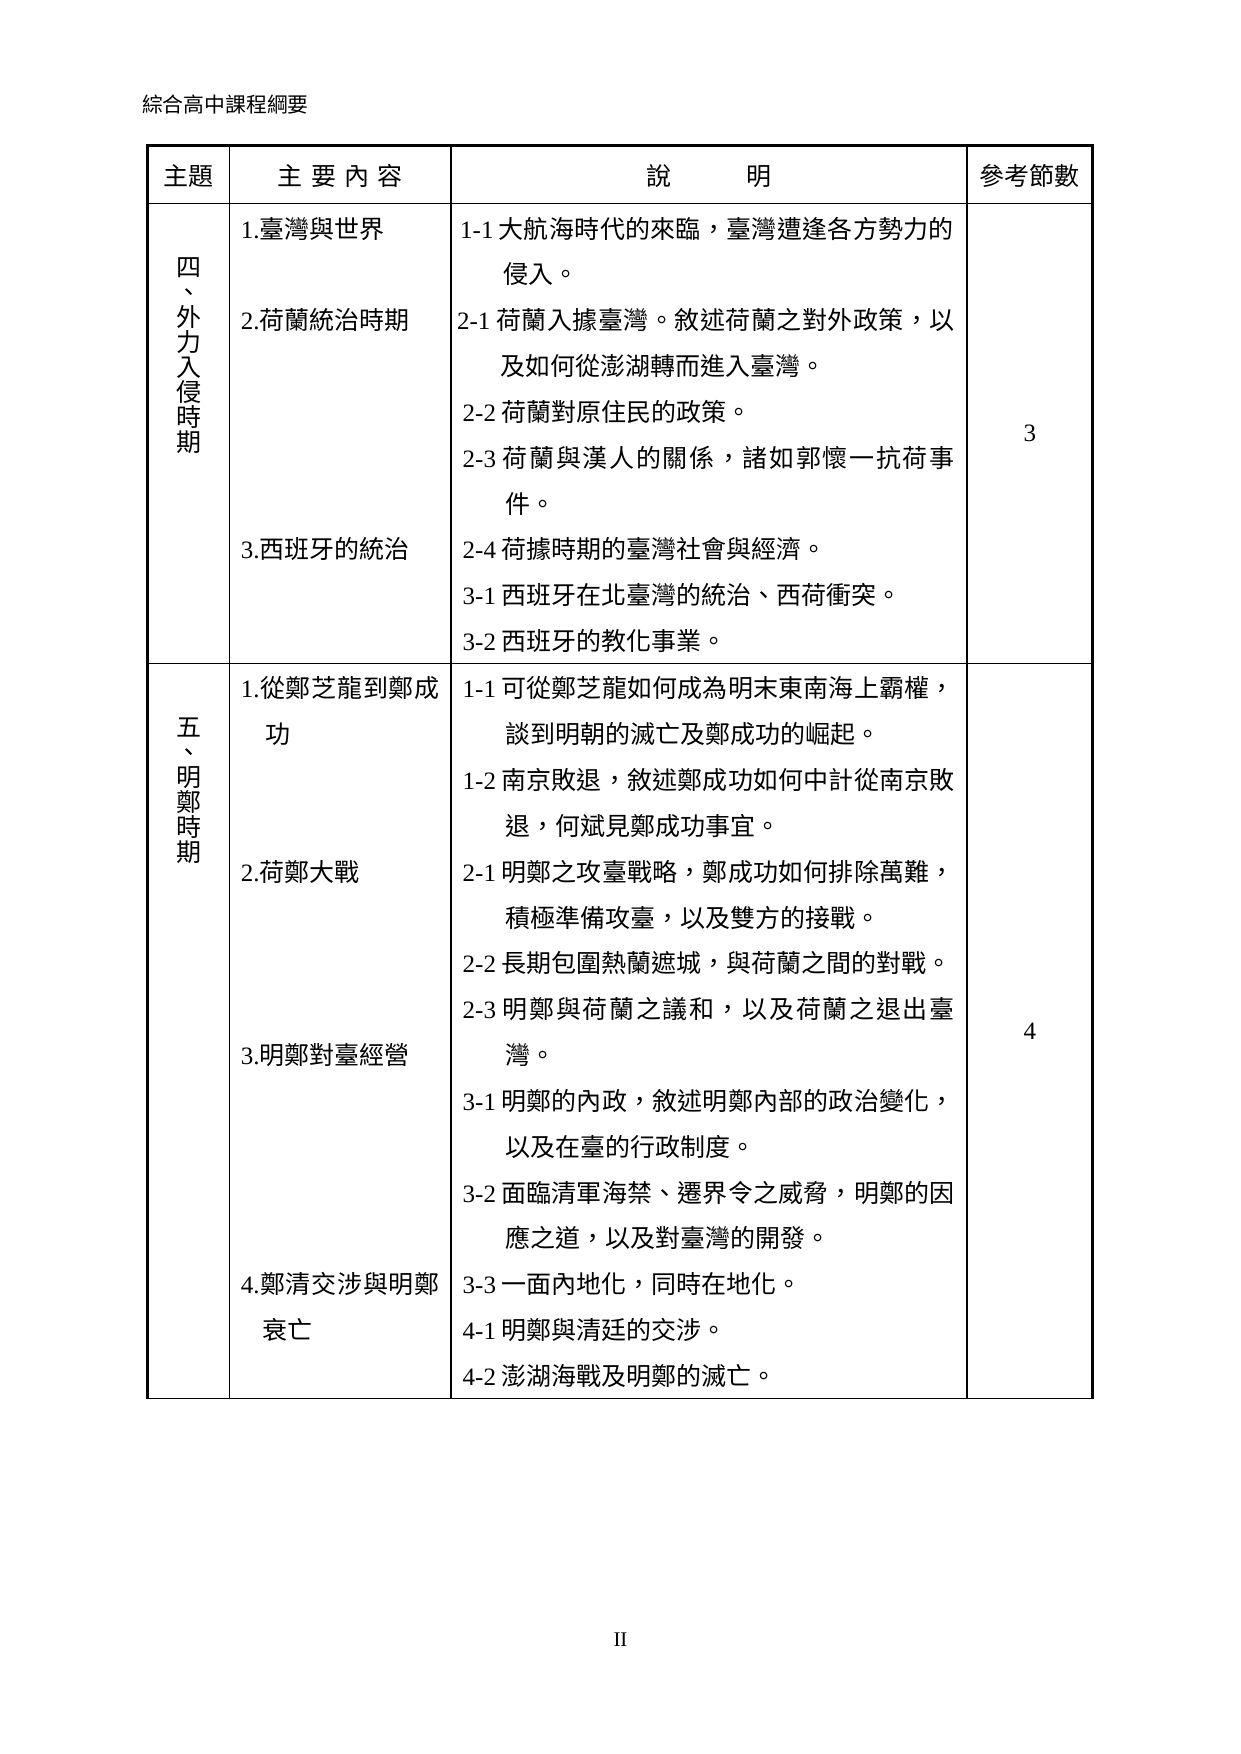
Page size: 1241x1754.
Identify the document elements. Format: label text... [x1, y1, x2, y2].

table_header 參考節數 [968, 147, 1091, 203]
table_cell 五、明鄭時期 [149, 664, 229, 1397]
table_cell 4 [968, 664, 1091, 1397]
table_cell 四、外力入侵時期 [149, 204, 229, 663]
table_cell 1.從鄭芝龍到鄭成功 2.荷鄭大戰 3.明鄭對臺經營 4.鄭清交涉與明鄭衰亡 [230, 664, 450, 1397]
table_header 主題 [149, 147, 229, 203]
table_cell 1-1可從鄭芝龍如何成為明末東南海上霸權，談到明朝的滅亡及鄭成功的崛起。 1-2南京敗退，敘述鄭成功如何中計從南京敗退，何斌見鄭成功事宜。 2-1明鄭之攻臺戰略，鄭成功如何排除萬難，積極準備攻臺，以及雙方的接戰。 2-2長期包圍熱蘭遮城，與荷蘭之間的對戰。 2-3明鄭與荷蘭之議和，以及荷蘭之退出臺灣。 3-1明鄭的內政，敘述明鄭內部的政治變化，以及在臺的行政制度。 3-2面臨清軍海禁、遷界令之威脅，明鄭的因應之道，以及對臺灣的開發。 3-3一面內地化，同時在地化。 4-1明鄭與清廷的交涉。 4-2澎湖海戰及明鄭的滅亡。 [452, 664, 966, 1397]
table_cell 1-1大航海時代的來臨，臺灣遭逢各方勢力的侵入。 2-1荷蘭入據臺灣。敘述荷蘭之對外政策，以及如何從澎湖轉而進入臺灣。 2-2荷蘭對原住民的政策。 2-3荷蘭與漢人的關係，諸如郭懷一抗荷事件。 2-4荷據時期的臺灣社會與經濟。 3-1西班牙在北臺灣的統治、西荷衝突。 3-2西班牙的教化事業。 [452, 204, 966, 663]
table_header 說明 [452, 147, 966, 203]
table_header 主要內容 [230, 147, 450, 203]
table_cell 1.臺灣與世界 2.荷蘭統治時期 3.西班牙的統治 [230, 204, 450, 663]
table_cell 3 [968, 204, 1091, 663]
